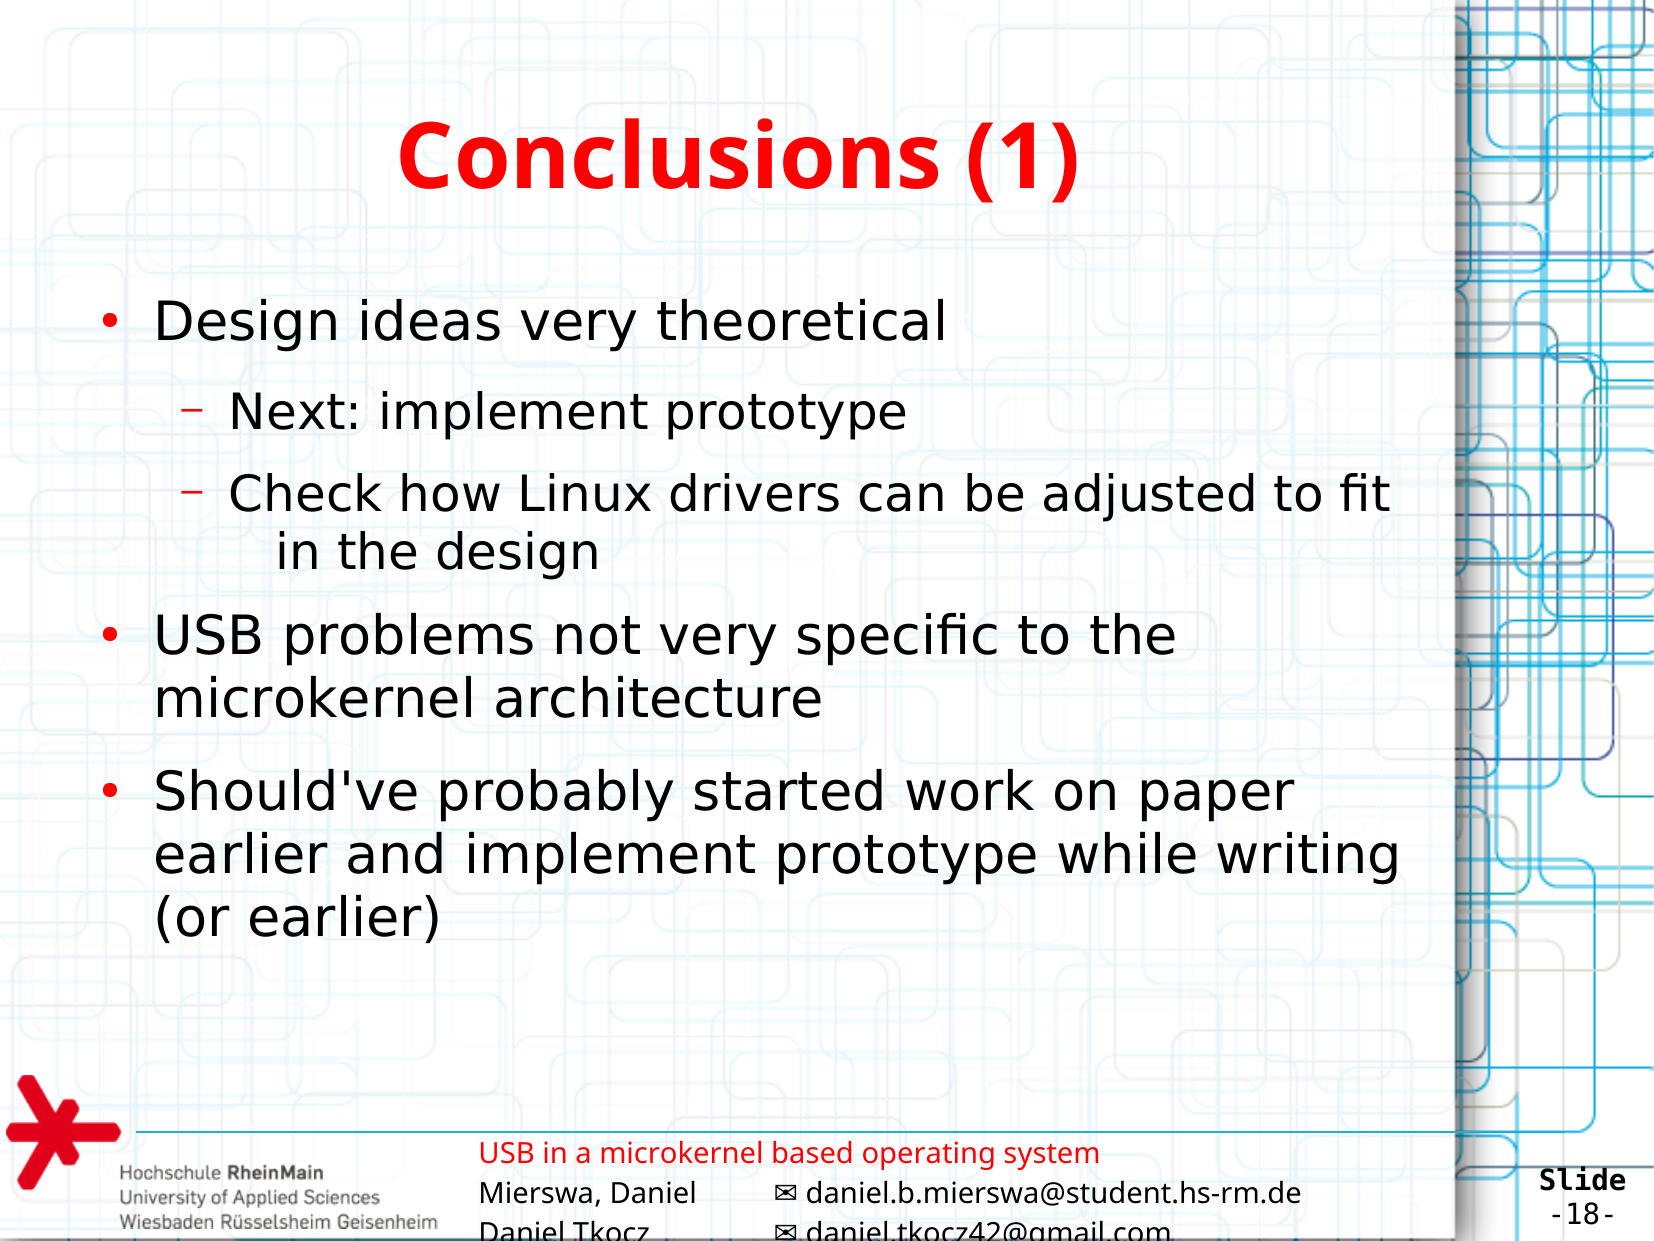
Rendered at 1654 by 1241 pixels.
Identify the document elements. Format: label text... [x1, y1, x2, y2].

picture [608, 1229, 617, 1241]
picture [1159, 1229, 1166, 1241]
picture [1006, 1224, 1024, 1241]
picture [776, 1228, 782, 1237]
picture [788, 1228, 794, 1237]
picture [1130, 1229, 1139, 1241]
picture [521, 1229, 529, 1241]
picture [0, 0, 1654, 1241]
list Design ideas very theoretical Next: implement prototype Check how Linux drivers can be adjusted to fit in the design USB problems not very specific to the microkernel architecture Should've probably started work on paper earlier and implement prototype while writing (or earlier) [82, 290, 1418, 1010]
picture [809, 1229, 818, 1241]
picture [483, 1224, 495, 1241]
picture [1061, 1229, 1068, 1241]
title Conclusions (1) [59, 49, 1418, 257]
picture [844, 1229, 852, 1241]
picture [1149, 1229, 1156, 1241]
picture [503, 1235, 510, 1241]
picture [1032, 1229, 1041, 1241]
picture [827, 1235, 834, 1241]
picture [927, 1229, 936, 1241]
picture [869, 1229, 877, 1234]
picture [778, 1234, 792, 1238]
picture [1012, 1230, 1018, 1238]
picture [1077, 1235, 1084, 1241]
picture [545, 1229, 553, 1234]
picture [777, 1226, 793, 1231]
picture [971, 1225, 979, 1236]
picture [1051, 1229, 1058, 1241]
